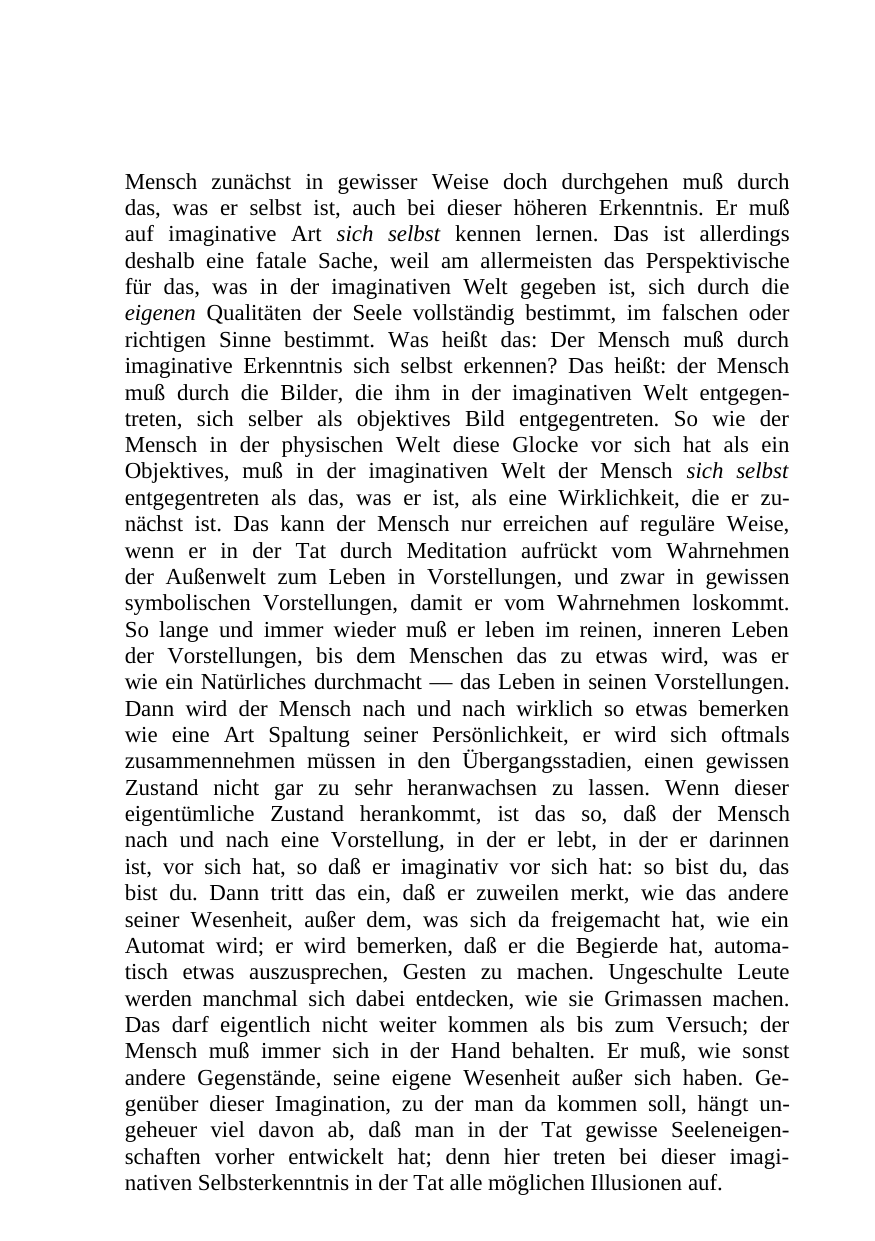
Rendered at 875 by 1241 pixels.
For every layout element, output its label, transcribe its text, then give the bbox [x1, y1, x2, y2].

text Mensch zunächst in gewisser Weise doch durchgehen muß durch das, was er selbst ist, auch bei dieser höheren Erkenntnis. Er muß auf imaginative Art sich selbst kennen lernen. Das ist allerdings deshalb eine fatale Sache, weil am allermeisten das Perspektivische für das, was in der imaginativen Welt gegeben ist, sich durch die eigenen Qualitäten der Seele vollständig bestimmt, im falschen oder richtigen Sinne bestimmt. Was heißt das: Der Mensch muß durch imaginative Erkenntnis sich selbst erkennen? Das heißt: der Mensch muß durch die Bilder, die ihm in der imaginativen Welt entgegen- treten, sich selber als objektives Bild entgegentreten. So wie der Mensch in der physischen Welt diese Glocke vor sich hat als ein Objektives, muß in der imaginativen Welt der Mensch sich selbst entgegentreten als das, was er ist, als eine Wirklichkeit, die er zu- nächst ist. Das kann der Mensch nur erreichen auf reguläre Weise, wenn er in der Tat durch Meditation aufrückt vom Wahrnehmen der Außenwelt zum Leben in Vorstellungen, und zwar in gewissen symbolischen Vorstellungen, damit er vom Wahrnehmen loskommt. So lange und immer wieder muß er leben im reinen, inneren Leben der Vorstellungen, bis dem Menschen das zu etwas wird, was er wie ein Natürliches durchmacht — das Leben in seinen Vorstellungen. Dann wird der Mensch nach und nach wirklich so etwas bemerken wie eine Art Spaltung seiner Persönlichkeit, er wird sich oftmals zusammennehmen müssen in den Übergangsstadien, einen gewissen Zustand nicht gar zu sehr heranwachsen zu lassen. Wenn dieser eigentümliche Zustand herankommt, ist das so, daß der Mensch nach und nach eine Vorstellung, in der er lebt, in der er darinnen ist, vor sich hat, so daß er imaginativ vor sich hat: so bist du, das bist du. Dann tritt das ein, daß er zuweilen merkt, wie das andere seiner Wesenheit, außer dem, was sich da freigemacht hat, wie ein Automat wird; er wird bemerken, daß er die Begierde hat, automa- tisch etwas auszusprechen, Gesten zu machen. Ungeschulte Leute werden manchmal sich dabei entdecken, wie sie Grimassen machen. Das darf eigentlich nicht weiter kommen als bis zum Versuch; der Mensch muß immer sich in der Hand behalten. Er muß, wie sonst andere Gegenstände, seine eigene Wesenheit außer sich haben. Ge- genüber dieser Imagination, zu der man da kommen soll, hängt un- geheuer viel davon ab, daß man in der Tat gewisse Seeleneigen- schaften vorher entwickelt hat; denn hier treten bei dieser imagi- nativen Selbsterkenntnis in der Tat alle möglichen Illusionen auf. [124, 168, 791, 1196]
